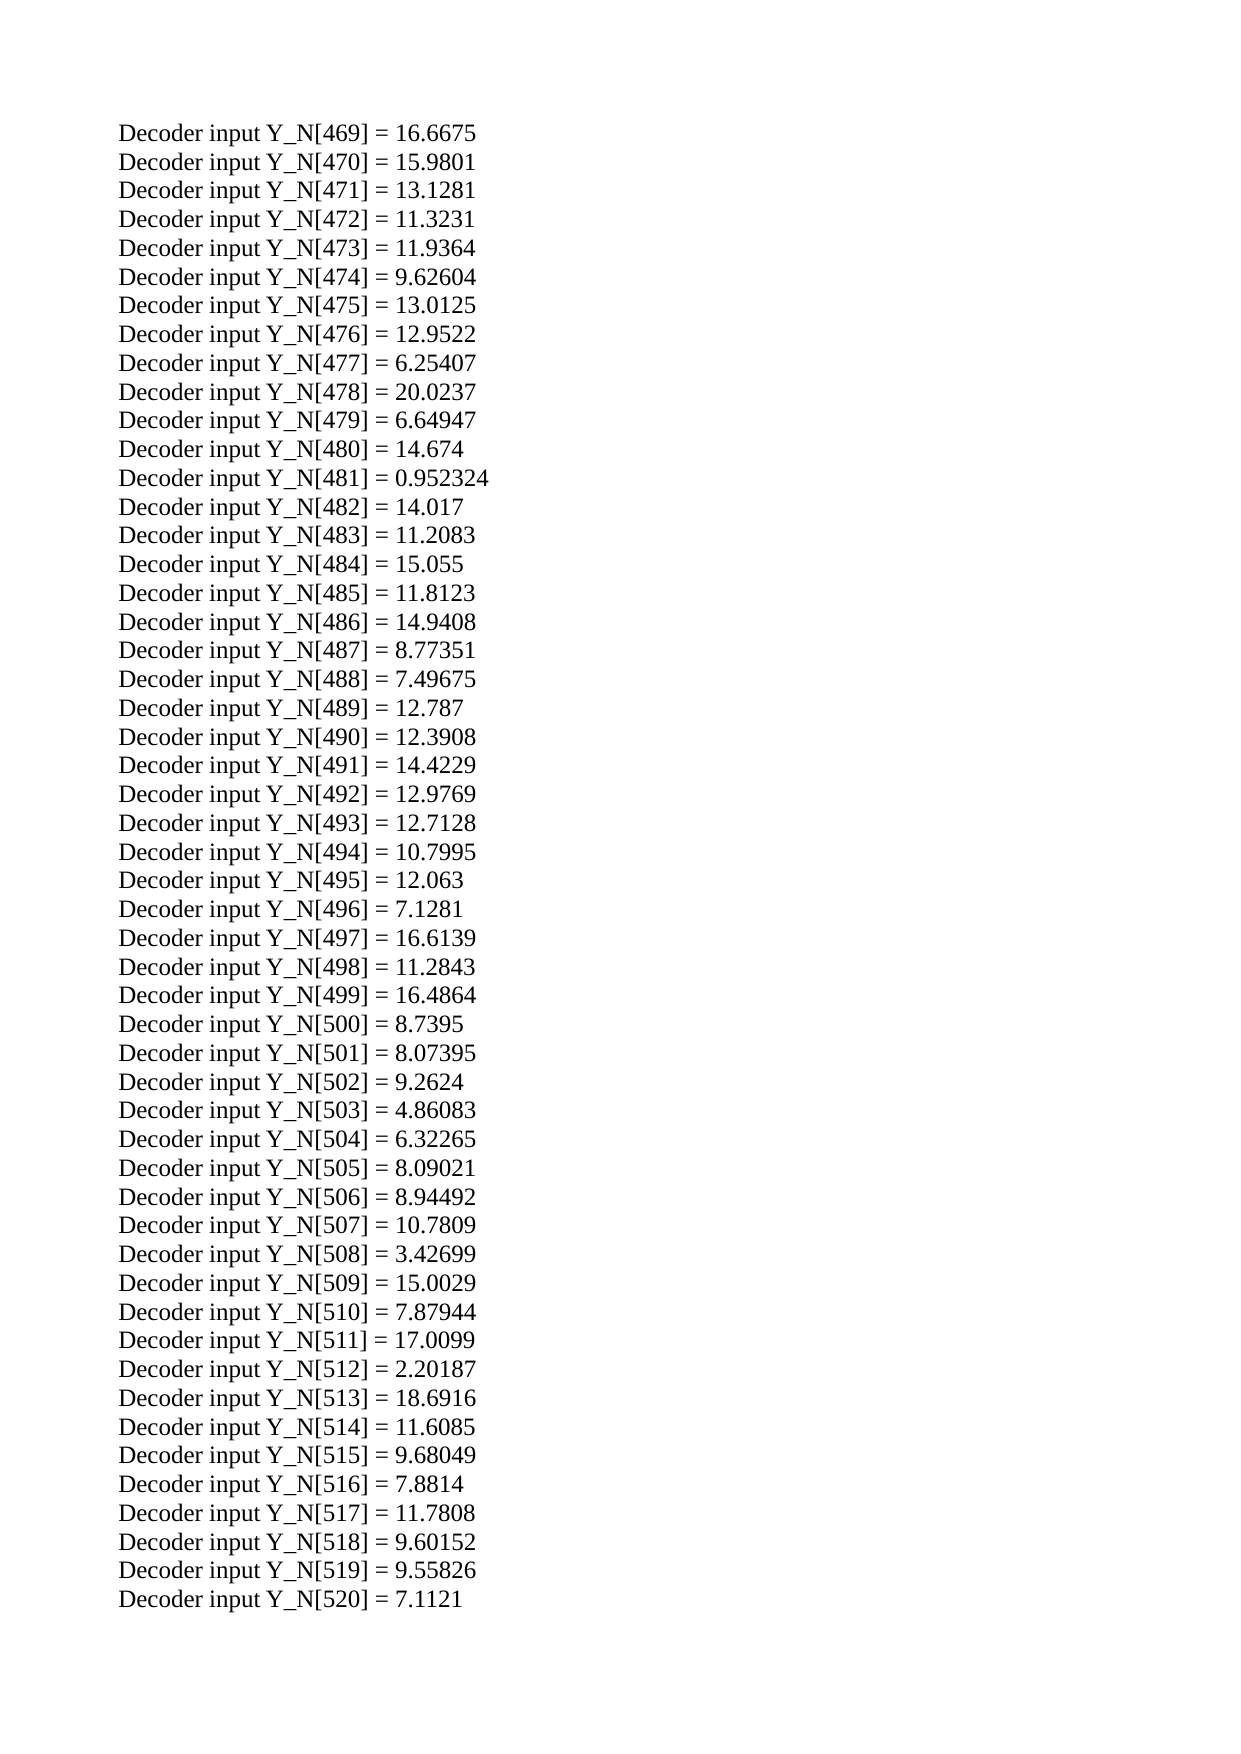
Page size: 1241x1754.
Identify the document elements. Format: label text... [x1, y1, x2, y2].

text Decoder input Y_N[500] = 8.7395 [118, 1009, 1122, 1038]
text Decoder input Y_N[519] = 9.55826 [118, 1556, 1122, 1584]
text Decoder input Y_N[477] = 6.25407 [118, 348, 1122, 377]
text Decoder input Y_N[495] = 12.063 [118, 866, 1122, 894]
text Decoder input Y_N[492] = 12.9769 [118, 779, 1122, 808]
text Decoder input Y_N[491] = 14.4229 [118, 751, 1122, 779]
text Decoder input Y_N[508] = 3.42699 [118, 1239, 1122, 1268]
text Decoder input Y_N[485] = 11.8123 [118, 578, 1122, 607]
text Decoder input Y_N[473] = 11.9364 [118, 233, 1122, 262]
text Decoder input Y_N[493] = 12.7128 [118, 808, 1122, 837]
text Decoder input Y_N[509] = 15.0029 [118, 1268, 1122, 1297]
text Decoder input Y_N[515] = 9.68049 [118, 1441, 1122, 1469]
text Decoder input Y_N[501] = 8.07395 [118, 1038, 1122, 1067]
text Decoder input Y_N[490] = 12.3908 [118, 722, 1122, 751]
text Decoder input Y_N[476] = 12.9522 [118, 319, 1122, 348]
text Decoder input Y_N[503] = 4.86083 [118, 1096, 1122, 1124]
text Decoder input Y_N[472] = 11.3231 [118, 204, 1122, 233]
text Decoder input Y_N[498] = 11.2843 [118, 952, 1122, 981]
text Decoder input Y_N[470] = 15.9801 [118, 147, 1122, 176]
text Decoder input Y_N[513] = 18.6916 [118, 1383, 1122, 1412]
text Decoder input Y_N[506] = 8.94492 [118, 1182, 1122, 1211]
text Decoder input Y_N[511] = 17.0099 [118, 1326, 1122, 1354]
text Decoder input Y_N[512] = 2.20187 [118, 1354, 1122, 1383]
text Decoder input Y_N[489] = 12.787 [118, 693, 1122, 722]
text Decoder input Y_N[488] = 7.49675 [118, 664, 1122, 693]
text Decoder input Y_N[481] = 0.952324 [118, 463, 1122, 492]
text Decoder input Y_N[471] = 13.1281 [118, 176, 1122, 204]
text Decoder input Y_N[496] = 7.1281 [118, 894, 1122, 923]
text Decoder input Y_N[502] = 9.2624 [118, 1067, 1122, 1096]
text Decoder input Y_N[518] = 9.60152 [118, 1527, 1122, 1556]
text Decoder input Y_N[469] = 16.6675 [118, 118, 1122, 147]
text Decoder input Y_N[486] = 14.9408 [118, 607, 1122, 636]
text Decoder input Y_N[514] = 11.6085 [118, 1412, 1122, 1441]
text Decoder input Y_N[478] = 20.0237 [118, 377, 1122, 406]
text Decoder input Y_N[482] = 14.017 [118, 492, 1122, 521]
text Decoder input Y_N[479] = 6.64947 [118, 406, 1122, 434]
text Decoder input Y_N[474] = 9.62604 [118, 262, 1122, 291]
text Decoder input Y_N[480] = 14.674 [118, 434, 1122, 463]
text Decoder input Y_N[499] = 16.4864 [118, 981, 1122, 1009]
text Decoder input Y_N[484] = 15.055 [118, 549, 1122, 578]
text Decoder input Y_N[475] = 13.0125 [118, 291, 1122, 319]
text Decoder input Y_N[510] = 7.87944 [118, 1297, 1122, 1326]
text Decoder input Y_N[497] = 16.6139 [118, 923, 1122, 952]
text Decoder input Y_N[507] = 10.7809 [118, 1211, 1122, 1239]
text Decoder input Y_N[504] = 6.32265 [118, 1124, 1122, 1153]
text Decoder input Y_N[494] = 10.7995 [118, 837, 1122, 866]
text Decoder input Y_N[483] = 11.2083 [118, 521, 1122, 549]
text Decoder input Y_N[487] = 8.77351 [118, 636, 1122, 664]
text Decoder input Y_N[505] = 8.09021 [118, 1153, 1122, 1182]
text Decoder input Y_N[517] = 11.7808 [118, 1498, 1122, 1527]
text Decoder input Y_N[520] = 7.1121 [118, 1584, 1122, 1613]
text Decoder input Y_N[516] = 7.8814 [118, 1469, 1122, 1498]
